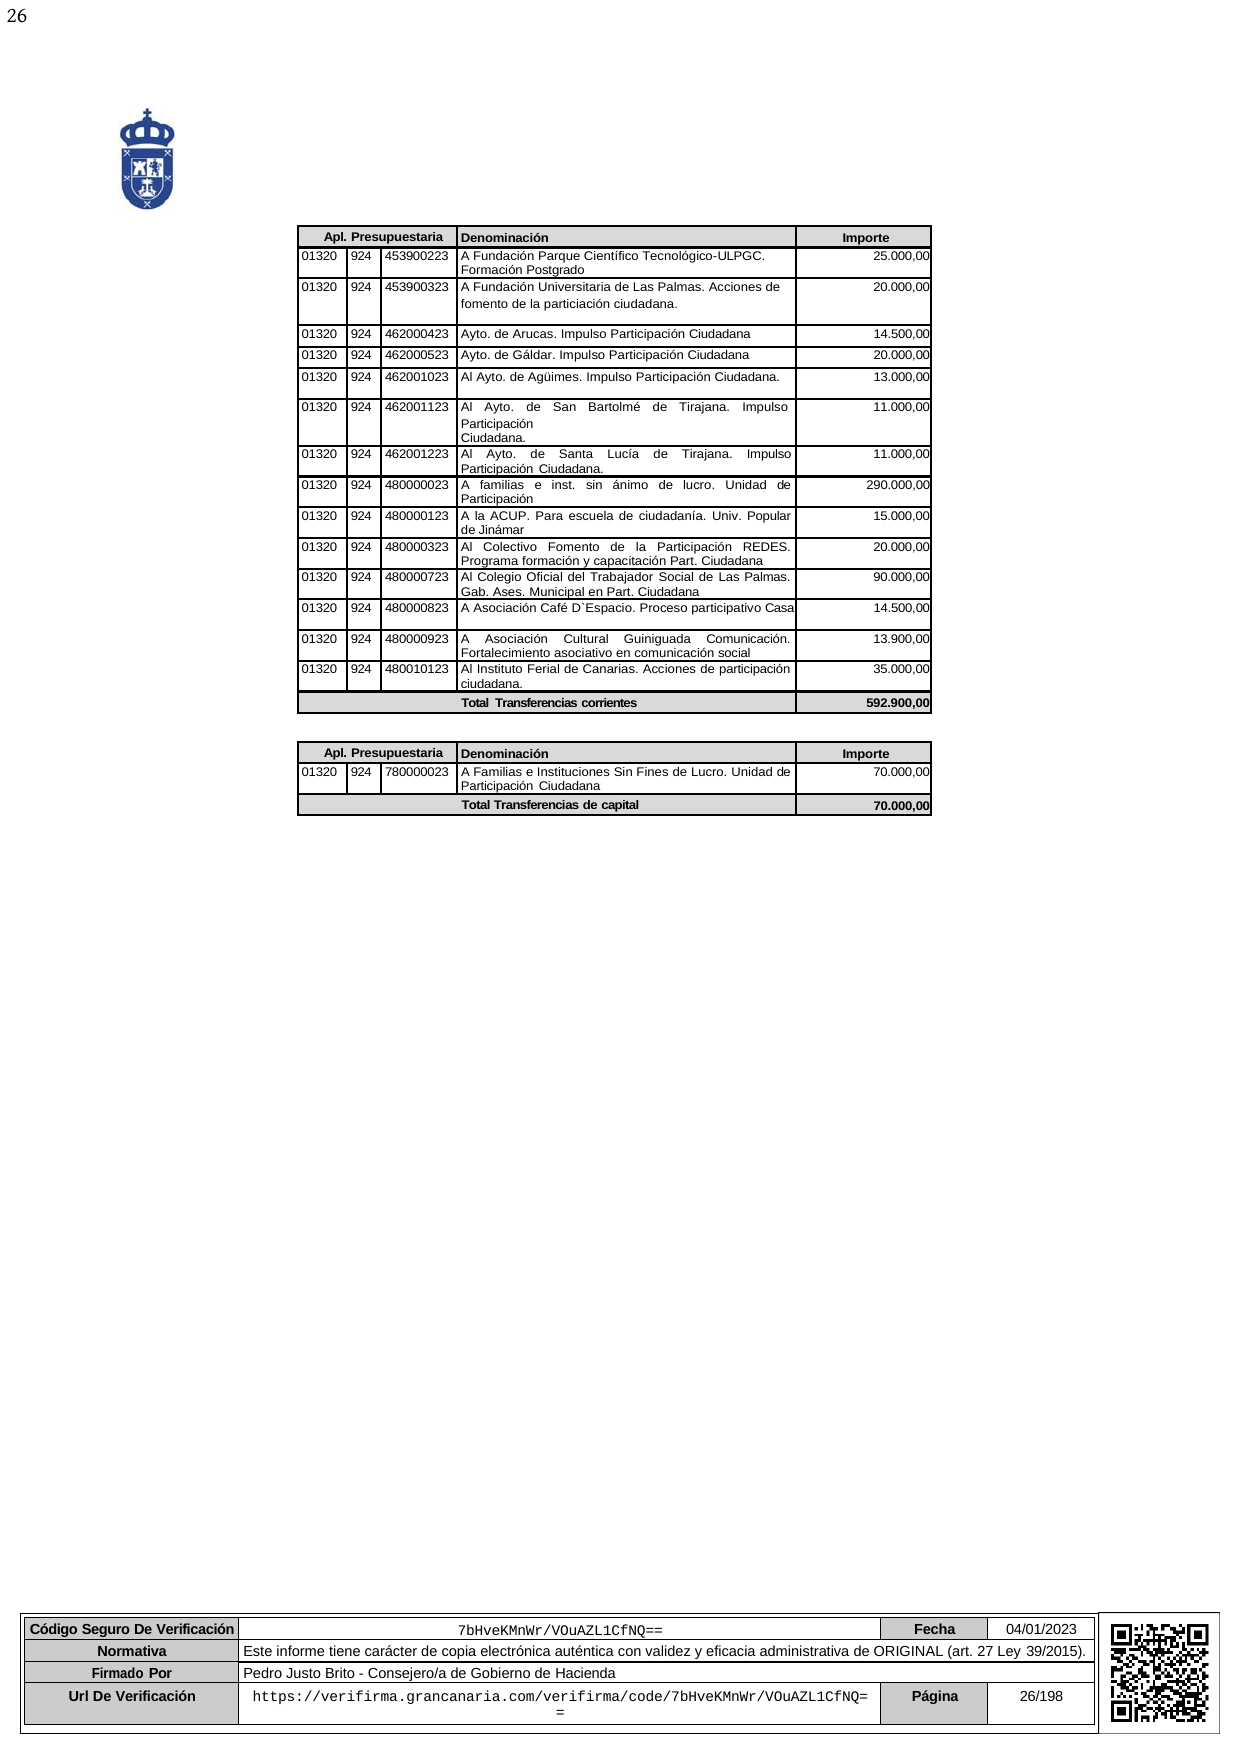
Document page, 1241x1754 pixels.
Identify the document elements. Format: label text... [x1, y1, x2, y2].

table_cell 01320 [299, 764, 346, 793]
text Código Seguro De Verificación [29, 1623, 235, 1638]
table_cell 15.000,00 [797, 508, 930, 537]
table_cell 924 [348, 249, 380, 277]
table_cell Total Transferencias de capital [299, 795, 795, 814]
table_cell 14.500,00 [797, 326, 930, 346]
table_cell A familias e inst. sin ánimo de lucro. Unidad de Participación [458, 478, 795, 506]
table_cell Al Ayto. de Agüimes. Impulso Participación Ciudadana. [458, 369, 795, 397]
text = [240, 1705, 880, 1720]
text Fecha [914, 1623, 987, 1638]
table_cell 20.000,00 [797, 539, 930, 567]
table_cell A la ACUP. Para escuela de ciudadanía. Univ. Popular de Jinámar [458, 508, 795, 537]
table_header Apl. Presupuestaria [299, 227, 456, 246]
table_cell 20.000,00 [797, 348, 930, 367]
table_cell 01320 [299, 447, 346, 475]
table_cell 592.900,00 [797, 693, 930, 712]
table_cell 01320 [299, 539, 346, 567]
table_cell 01320 [299, 662, 346, 690]
table_cell Al Colectivo Fomento de la Participación REDES. Programa formación y capacitación Part. Ciudadana [458, 539, 795, 567]
table_cell 924 [348, 539, 380, 567]
table_cell 01320 [299, 570, 346, 598]
table_cell 924 [348, 508, 380, 537]
table_cell 25.000,00 [797, 249, 930, 277]
table_cell 01320 [299, 600, 346, 629]
table_cell 462001223 [382, 447, 456, 475]
table_cell 480000823 [382, 600, 456, 629]
table_cell 924 [348, 570, 380, 598]
table_cell 924 [348, 631, 380, 660]
table_cell 01320 [299, 326, 346, 346]
table_header Denominación [458, 743, 795, 762]
picture [118, 107, 176, 210]
table_cell 290.000,00 [797, 478, 930, 506]
table_cell 01320 [299, 279, 346, 324]
table_header Apl. Presupuestaria [299, 743, 456, 762]
table_cell 01320 [299, 400, 346, 444]
table_cell 480000723 [382, 570, 456, 598]
table_cell 924 [348, 600, 380, 629]
text 7bHveKMnWr/VOuAZL1CfNQ== [250, 1624, 869, 1638]
table_cell 480000323 [382, 539, 456, 567]
text Normativa [29, 1644, 235, 1660]
table_cell 462000423 [382, 326, 456, 346]
text Firmado Por [29, 1666, 235, 1682]
table_header Importe [797, 227, 930, 246]
table_cell Al Ayto. de San Bartolmé de Tirajana. Impulso Participación Ciudadana. [458, 400, 795, 444]
table_header Denominación [458, 227, 795, 246]
table_cell 924 [348, 400, 380, 444]
text Url De Verificación [29, 1688, 235, 1704]
table_cell 924 [348, 447, 380, 475]
table_cell A Asociación Cultural Guiniguada Comunicación. Fortalecimiento asociativo en comunicación social [458, 631, 795, 660]
table_cell 462001023 [382, 369, 456, 397]
table_cell 462001123 [382, 400, 456, 444]
table_cell 480000923 [382, 631, 456, 660]
table_cell 480010123 [382, 662, 456, 690]
table_cell Al Colegio Oficial del Trabajador Social de Las Palmas. Gab. Ases. Municipal en Part. Ciudadana [458, 570, 795, 598]
table_cell 924 [348, 478, 380, 506]
table_cell 01320 [299, 249, 346, 277]
table_cell Al Instituto Ferial de Canarias. Acciones de participación ciudadana. [458, 662, 795, 690]
table_cell A Fundación Parque Científico Tecnológico-ULPGC. Formación Postgrado [458, 249, 795, 277]
table_cell 480000123 [382, 508, 456, 537]
table_cell Ayto. de Arucas. Impulso Participación Ciudadana [458, 326, 795, 346]
text https://verifirma.grancanaria.com/verifirma/code/7bHveKMnWr/VOuAZL1CfNQ= [250, 1689, 869, 1705]
table_header Importe [797, 743, 930, 762]
table_cell 01320 [299, 478, 346, 506]
text Página [912, 1688, 987, 1704]
table_cell 35.000,00 [797, 662, 930, 690]
table_cell 924 [348, 326, 380, 346]
table_cell 11.000,00 [797, 400, 930, 444]
table_cell 90.000,00 [797, 570, 930, 598]
table_cell A Asociación Café D`Espacio. Proceso participativo Casa [458, 600, 795, 629]
table_cell A Familias e Instituciones Sin Fines de Lucro. Unidad de Participación Ciudadana [458, 764, 795, 793]
table_cell 01320 [299, 508, 346, 537]
table_cell 70.000,00 [797, 764, 930, 793]
table_cell 01320 [299, 348, 346, 367]
text 26/198 [1004, 1688, 1079, 1704]
text Pedro Justo Brito - Consejero/a de Gobierno de Hacienda [243, 1666, 1094, 1682]
table_cell Ayto. de Gáldar. Impulso Participación Ciudadana [458, 348, 795, 367]
table_cell 924 [348, 279, 380, 324]
table_cell 14.500,00 [797, 600, 930, 629]
table_cell 924 [348, 369, 380, 397]
text Este informe tiene carácter de copia electrónica auténtica con validez y eficacia administrativa de ORIGINAL (art. 27 Ley 39/2015). [243, 1644, 1094, 1660]
table_cell 01320 [299, 369, 346, 397]
table_cell Al Ayto. de Santa Lucía de Tirajana. Impulso Participación Ciudadana. [458, 447, 795, 475]
table_cell 13.900,00 [797, 631, 930, 660]
table_cell Total Transferencias corrientes [299, 693, 795, 712]
table_cell 462000523 [382, 348, 456, 367]
table_cell 13.000,00 [797, 369, 930, 397]
table_cell 453900323 [382, 279, 456, 324]
text 04/01/2023 [1004, 1623, 1079, 1638]
table_cell 924 [348, 348, 380, 367]
table_cell 01320 [299, 631, 346, 660]
table_cell 453900223 [382, 249, 456, 277]
table_cell 780000023 [382, 764, 456, 793]
table_cell 924 [348, 662, 380, 690]
table_cell 20.000,00 [797, 279, 930, 324]
table_cell 924 [348, 764, 380, 793]
table_cell 11.000,00 [797, 447, 930, 475]
table_cell 480000023 [382, 478, 456, 506]
picture [1098, 1612, 1220, 1734]
table_cell A Fundación Universitaria de Las Palmas. Acciones de fomento de la particiación ciudadana. [458, 279, 795, 324]
table_cell 70.000,00 [797, 795, 930, 814]
